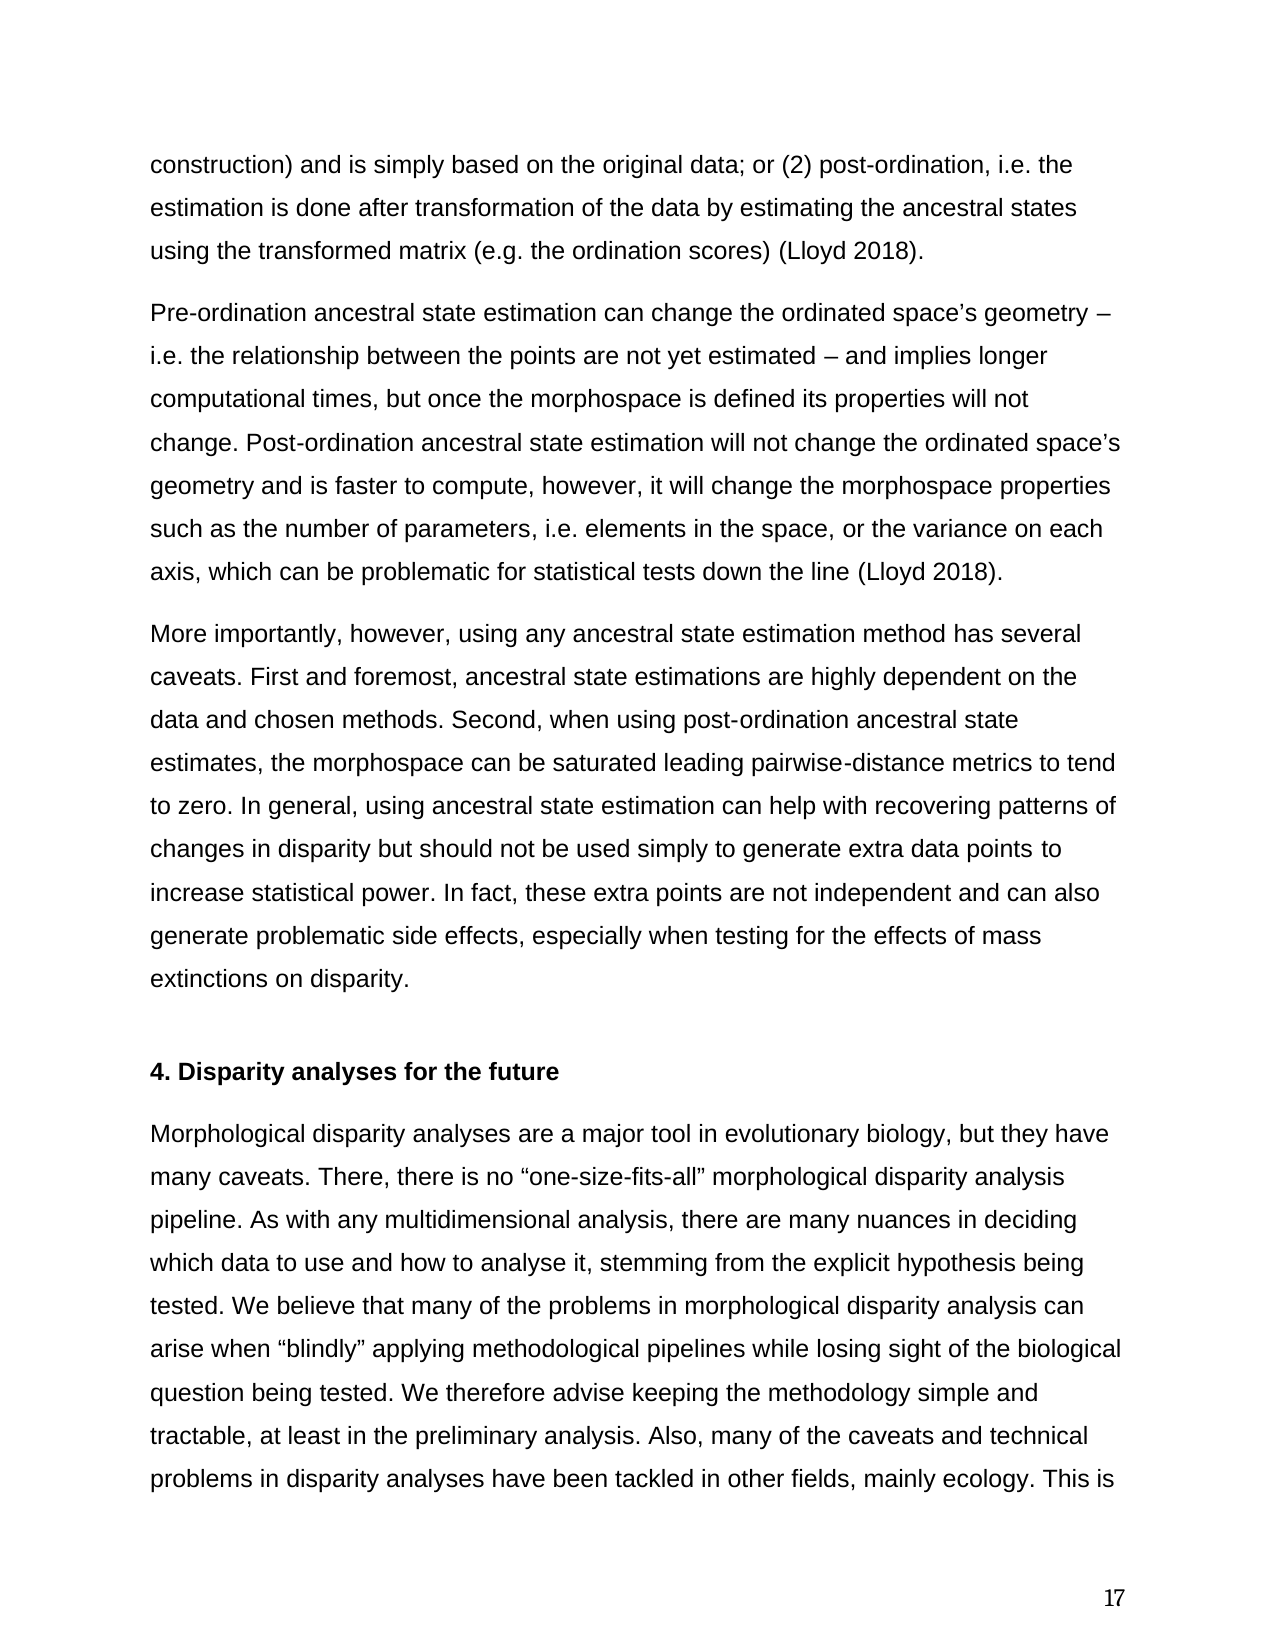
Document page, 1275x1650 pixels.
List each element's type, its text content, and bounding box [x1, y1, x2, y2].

text Morphological disparity analyses are a major tool in evolutionary biology, but they have many caveats. There, there is no “one-size-fits-all” morphological disparity analysis pipeline. As with any multidimensional analysis, there are many nuances in deciding which data to use and how to analyse it, stemming from the explicit hypothesis being tested. We believe that many of the problems in morphological disparity analysis can arise when “blindly” applying methodological pipelines while losing sight of the biological question being tested. We therefore advise keeping the methodology simple and tractable, at least in the preliminary analysis. Also, many of the caveats and technical problems in disparity analyses have been tackled in other fields, mainly ecology. This is [150, 1119, 1125, 1492]
text Pre-ordination ancestral state estimation can change the ordinated space’s geometry – i.e. the relationship between the points are not yet estimated – and implies longer computational times, but once the morphospace is defined its properties will not change. Post-ordination ancestral state estimation will not change the ordinated space’s geometry and is faster to compute, however, it will change the morphospace properties such as the number of parameters, i.e. elements in the space, or the variance on each axis, which can be problematic for statistical tests down the line (Lloyd 2018). [150, 298, 1125, 586]
text More importantly, however, using any ancestral state estimation method has several caveats. First and foremost, ancestral state estimations are highly dependent on the data and chosen methods. Second, when using post-ordination ancestral state estimates, the morphospace can be saturated leading pairwise-distance metrics to tend to zero. In general, using ancestral state estimation can help with recovering patterns of changes in disparity but should not be used simply to generate extra data points to increase statistical power. In fact, these extra points are not independent and can also generate problematic side effects, especially when testing for the effects of mass extinctions on disparity. [150, 619, 1125, 992]
text construction) and is simply based on the original data; or (2) post-ordination, i.e. the estimation is done after transformation of the data by estimating the ancestral states using the transformed matrix (e.g. the ordination scores) (Lloyd 2018). [150, 150, 1125, 265]
subtitle 4. Disparity analyses for the future [150, 1057, 1125, 1086]
